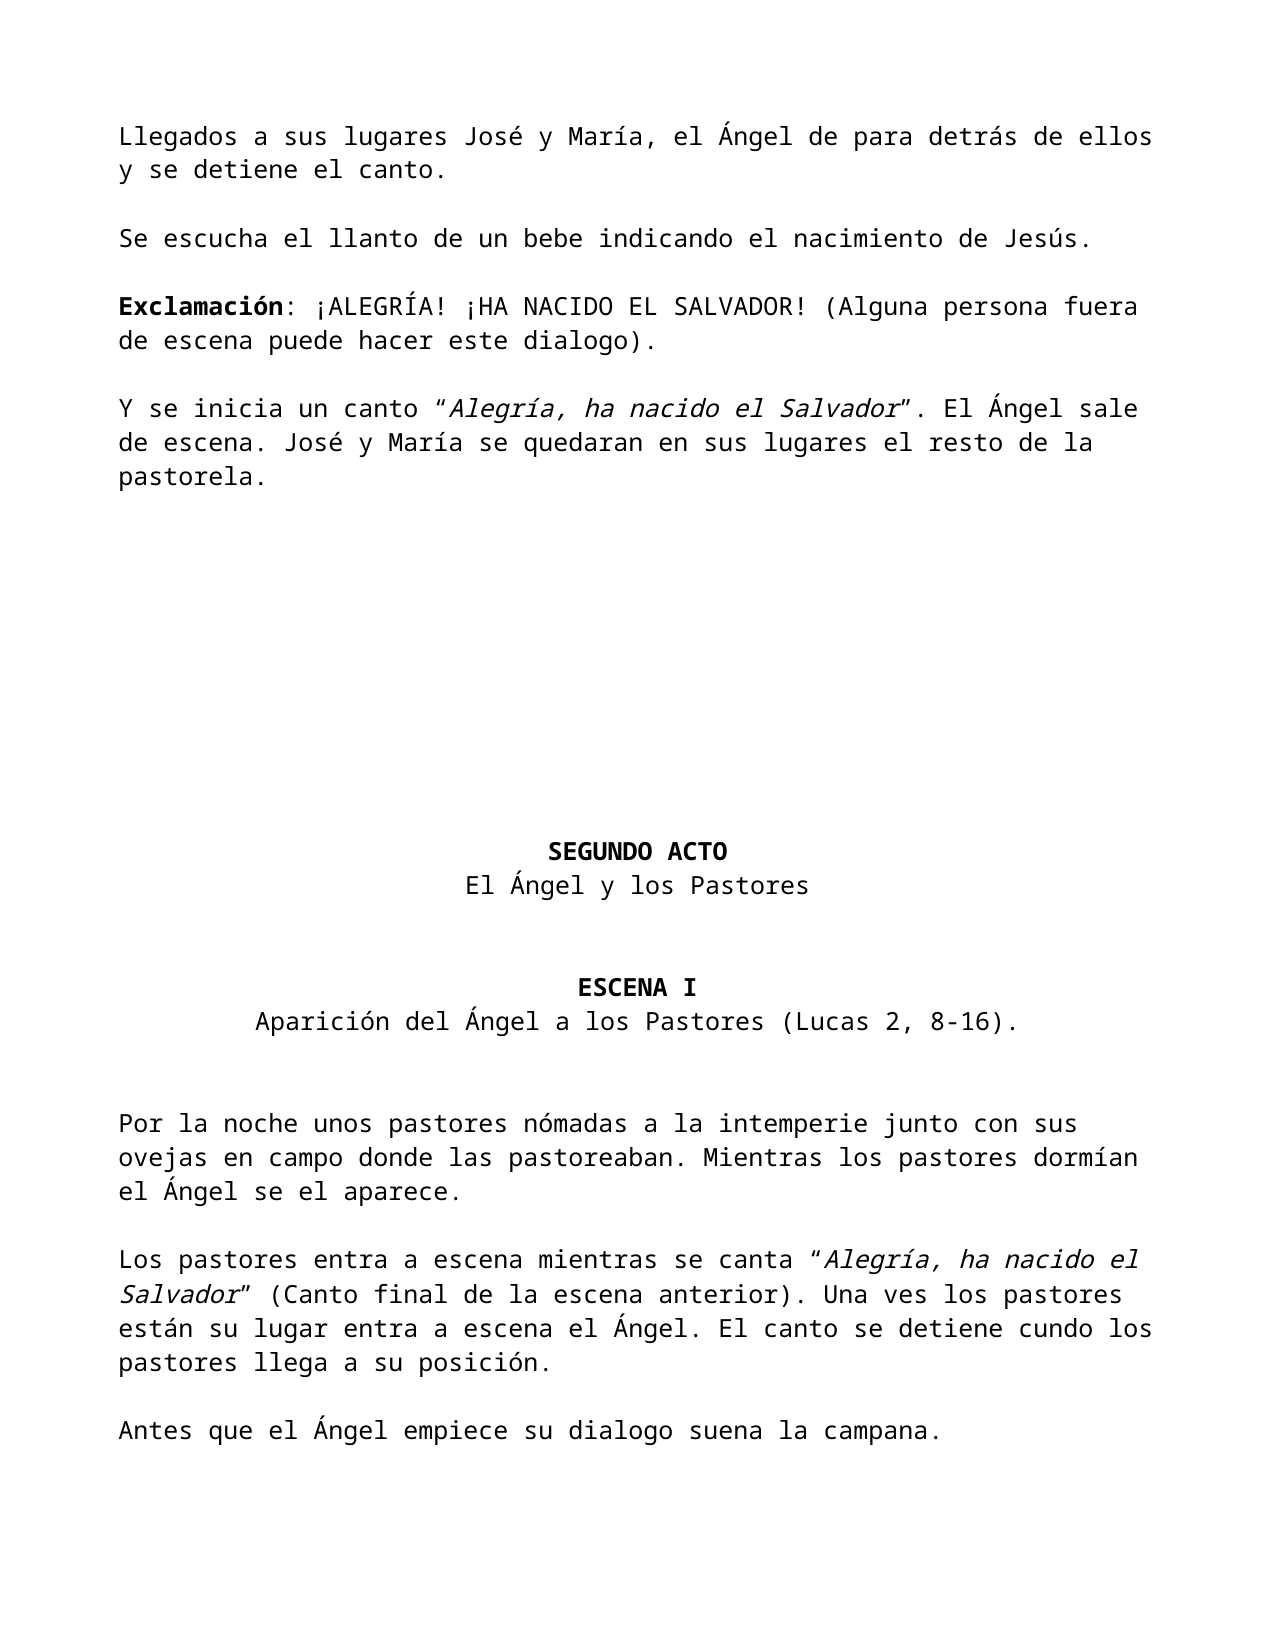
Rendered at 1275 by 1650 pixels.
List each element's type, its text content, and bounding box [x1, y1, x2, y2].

text Aparición del Ángel a los Pastores (Lucas 2, 8-16). [118, 1004, 1157, 1038]
text El Ángel y los Pastores [118, 867, 1157, 902]
text Antes que el Ángel empiece su dialogo suena la campana. [118, 1412, 1157, 1447]
text Por la noche unos pastores nómadas a la intemperie junto con sus ovejas en campo donde las pastoreaban. Mientras los pastores dormían el Ángel se el aparece. [118, 1106, 1157, 1208]
text Llegados a sus lugares José y María, el Ángel de para detrás de ellos y se detiene el canto. [118, 118, 1157, 186]
text Exclamación: ¡ALEGRÍA! ¡HA NACIDO EL SALVADOR! (Alguna persona fuera de escena puede hacer este dialogo). [118, 288, 1157, 357]
text Los pastores entra a escena mientras se canta “Alegría, ha nacido el Salvador” (Canto final de la escena anterior). Una ves los pastores están su lugar entra a escena el Ángel. El canto se detiene cundo los pastores llega a su posición. [118, 1242, 1157, 1378]
text Se escucha el llanto de un bebe indicando el nacimiento de Jesús. [118, 220, 1157, 254]
text SEGUNDO ACTO [118, 833, 1157, 867]
text Y se inicia un canto “Alegría, ha nacido el Salvador”. El Ángel sale de escena. José y María se quedaran en sus lugares el resto de la pastorela. [118, 391, 1157, 493]
text ESCENA I [118, 970, 1157, 1004]
